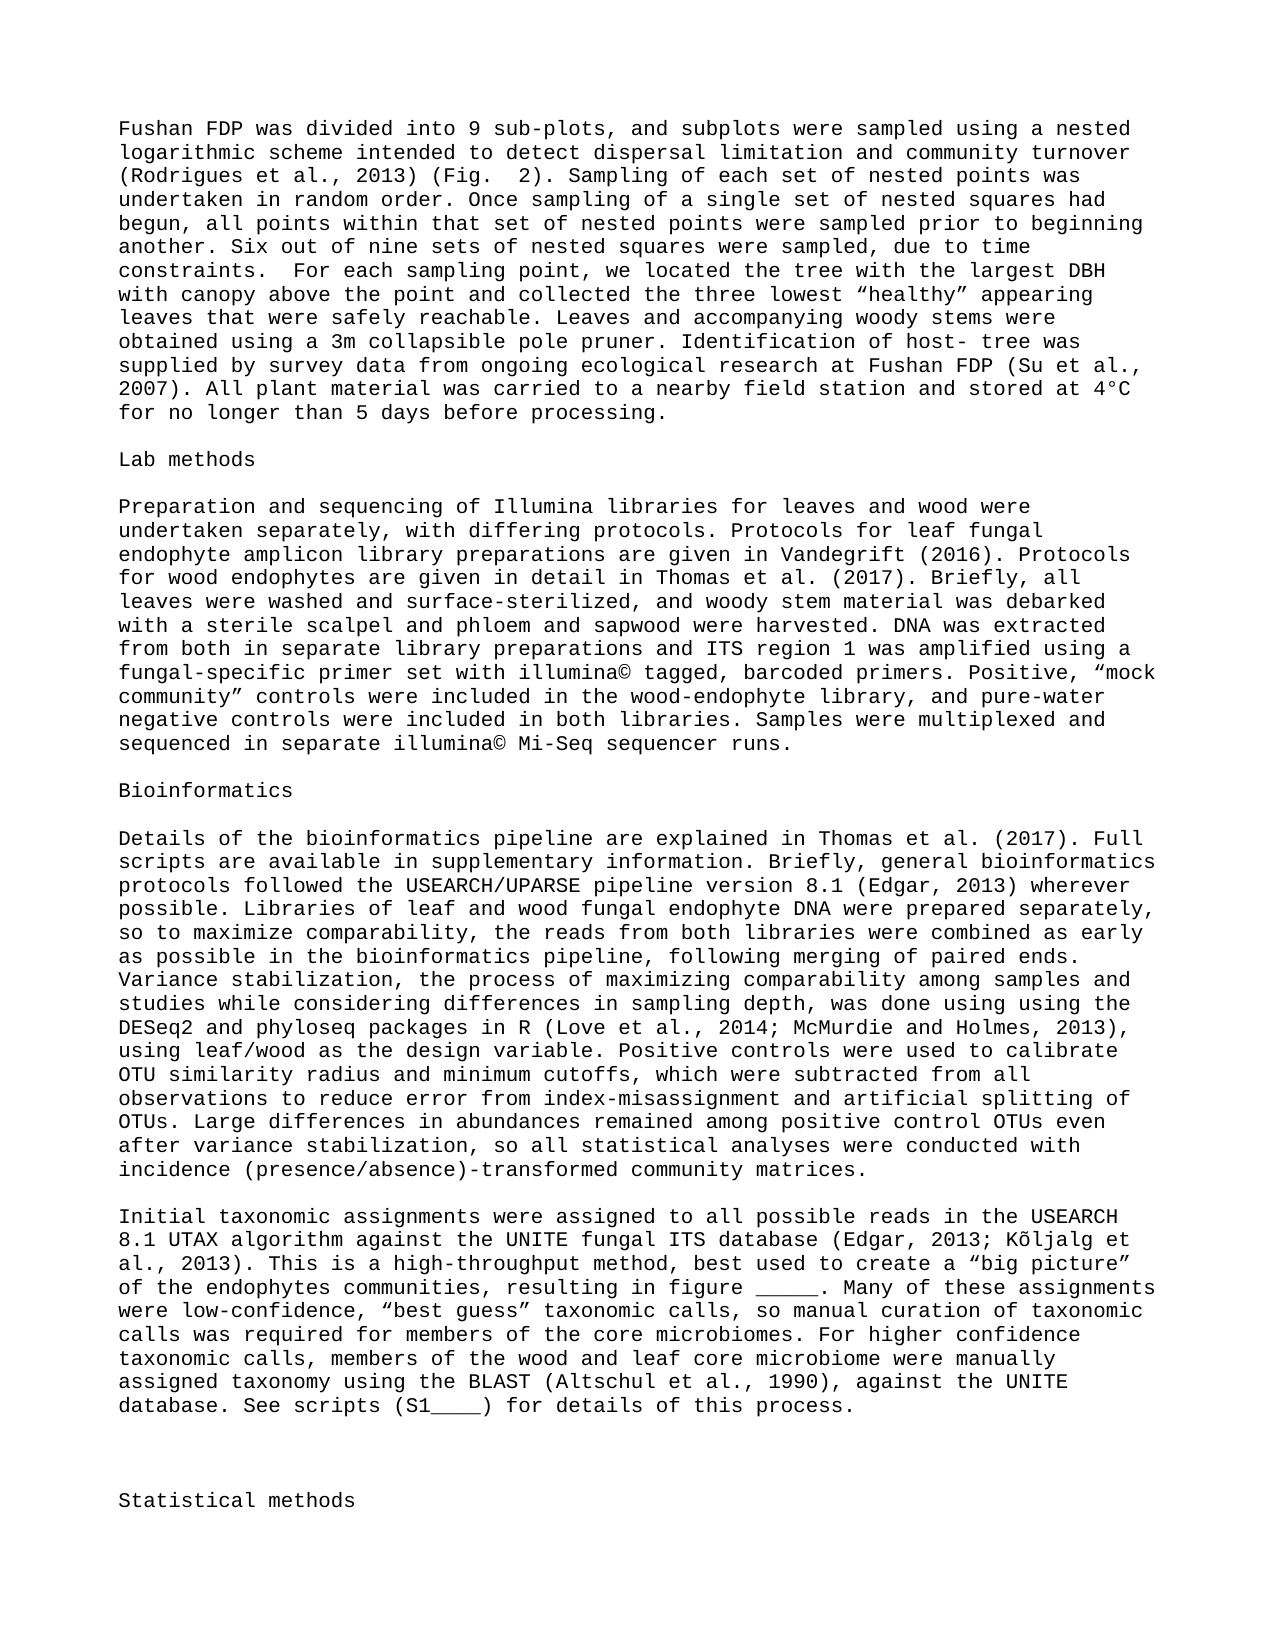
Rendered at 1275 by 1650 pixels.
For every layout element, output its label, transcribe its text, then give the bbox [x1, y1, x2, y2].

text Details of the bioinformatics pipeline are explained in Thomas et al. (2017). Full scripts are available in supplementary information. Briefly, general bioinformatics protocols followed the USEARCH/UPARSE pipeline version 8.1 (Edgar, 2013) wherever possible. Libraries of leaf and wood fungal endophyte DNA were prepared separately, so to maximize comparability, the reads from both libraries were combined as early as possible in the bioinformatics pipeline, following merging of paired ends. Variance stabilization, the process of maximizing comparability among samples and studies while considering differences in sampling depth, was done using using the DESeq2 and phyloseq packages in R (Love et al., 2014; McMurdie and Holmes, 2013), using leaf/wood as the design variable. Positive controls were used to calibrate OTU similarity radius and minimum cutoffs, which were subtracted from all observations to reduce error from index-misassignment and artificial splitting of OTUs. Large differences in abundances remained among positive control OTUs even after variance stabilization, so all statistical analyses were conducted with incidence (presence/absence)-transformed community matrices. [118, 827, 1157, 1182]
text Initial taxonomic assignments were assigned to all possible reads in the USEARCH 8.1 UTAX algorithm against the UNITE fungal ITS database (Edgar, 2013; Kõljalg et al., 2013). This is a high-throughput method, best used to create a “big picture” of the endophytes communities, resulting in figure _____. Many of these assignments were low-confidence, “best guess” taxonomic calls, so manual curation of taxonomic calls was required for members of the core microbiomes. For higher confidence taxonomic calls, members of the wood and leaf core microbiome were manually assigned taxonomy using the BLAST (Altschul et al., 1990), against the UNITE database. See scripts (S1____) for details of this process. [118, 1206, 1157, 1419]
text Fushan FDP was divided into 9 sub-plots, and subplots were sampled using a nested logarithmic scheme intended to detect dispersal limitation and community turnover (Rodrigues et al., 2013) (Fig. 2). Sampling of each set of nested points was undertaken in random order. Once sampling of a single set of nested squares had begun, all points within that set of nested points were sampled prior to beginning another. Six out of nine sets of nested squares were sampled, due to time constraints. For each sampling point, we located the tree with the largest DBH with canopy above the point and collected the three lowest “healthy” appearing leaves that were safely reachable. Leaves and accompanying woody stems were obtained using a 3m collapsible pole pruner. Identification of host- tree was supplied by survey data from ongoing ecological research at Fushan FDP (Su et al., 2007). All plant material was carried to a nearby field station and stored at 4°C for no longer than 5 days before processing. [118, 118, 1157, 426]
text Bioinformatics [118, 780, 1157, 804]
text Statistical methods [118, 1489, 1157, 1513]
text Preparation and sequencing of Illumina libraries for leaves and wood were undertaken separately, with differing protocols. Protocols for leaf fungal endophyte amplicon library preparations are given in Vandegrift (2016). Protocols for wood endophytes are given in detail in Thomas et al. (2017). Briefly, all leaves were washed and surface-sterilized, and woody stem material was debarked with a sterile scalpel and phloem and sapwood were harvested. DNA was extracted from both in separate library preparations and ITS region 1 was amplified using a fungal-specific primer set with illumina© tagged, barcoded primers. Positive, “mock community” controls were included in the wood-endophyte library, and pure-water negative controls were included in both libraries. Samples were multiplexed and sequenced in separate illumina© Mi-Seq sequencer runs. [118, 496, 1157, 757]
text Lab methods [118, 449, 1157, 473]
